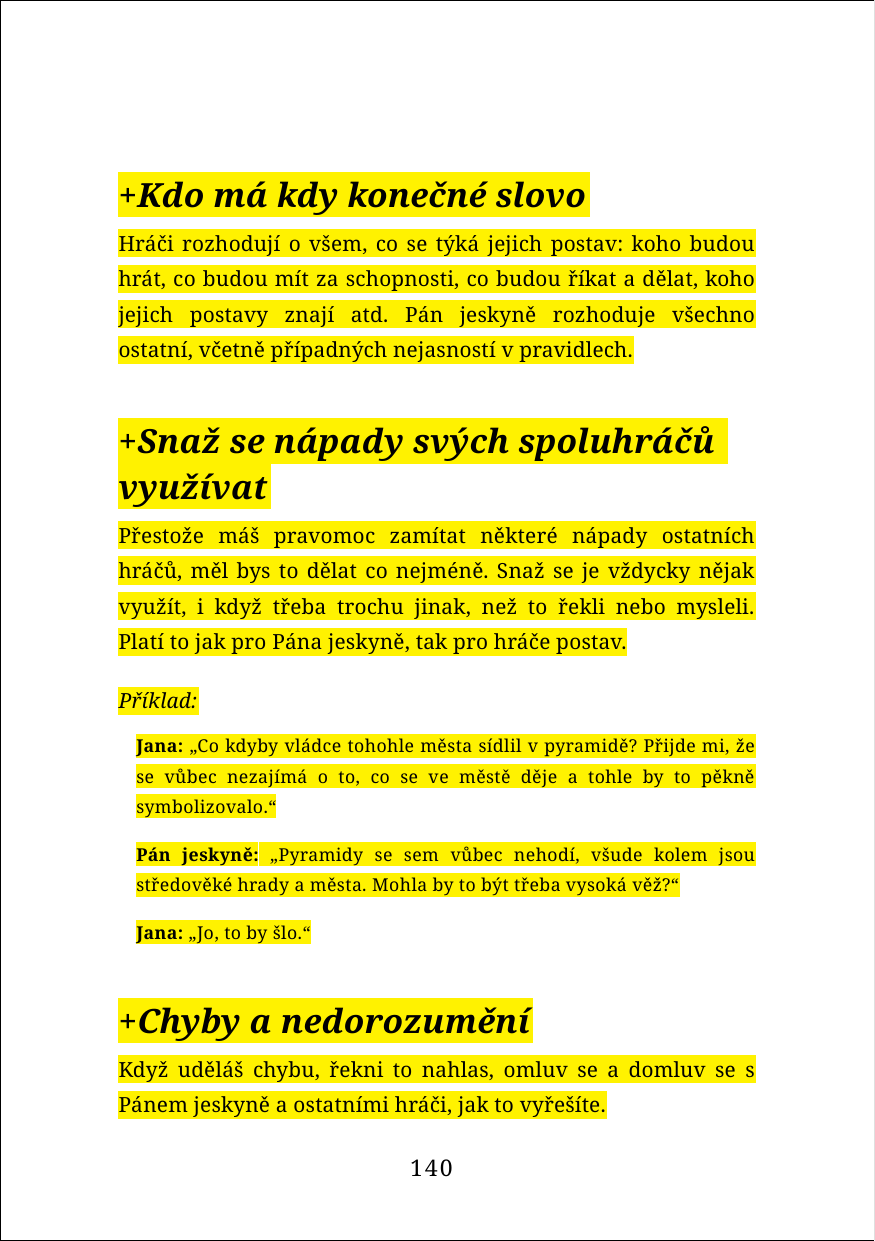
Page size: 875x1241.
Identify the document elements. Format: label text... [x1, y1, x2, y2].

subtitle +Snaž se nápady svých spoluhráčů využívat [118, 418, 756, 509]
text Hráči rozhodují o všem, co se týká jejich postav: koho budou hrát, co budou mít za schopnosti, co budou říkat a dělat, koho jejich postavy znají atd. Pán jeskyně rozhoduje všechno ostatní, včetně případných nejasností v pravidlech. [118, 229, 756, 364]
subtitle +Kdo má kdy konečné slovo [118, 172, 756, 217]
text Pán jeskyně: „Pyramidy se sem vůbec nehodí, všude kolem jsou středověké hrady a města. Mohla by to být třeba vysoká věž?“ [136, 842, 756, 897]
text Jana: „Jo, to by šlo.“ [136, 920, 756, 944]
text Jana: „Co kdyby vládce tohohle města sídlil v pyramidě? Přijde mi, že se vůbec nezajímá o to, co se ve městě děje a tohle by to pěkně symbolizovalo.“ [136, 734, 756, 818]
text Přestože máš pravomoc zamítat některé nápady ostatních hráčů, měl bys to dělat co nejméně. Snaž se je vždycky nějak využít, i když třeba trochu jinak, než to řekli nebo mysleli. Platí to jak pro Pána jeskyně, tak pro hráče postav. [118, 521, 756, 656]
subtitle +Chyby a nedorozumění [118, 998, 756, 1043]
text Příklad: [118, 687, 756, 715]
text Když uděláš chybu, řekni to nahlas, omluv se a domluv se s Pánem jeskyně a ostatními hráči, jak to vyřešíte. [118, 1055, 756, 1119]
